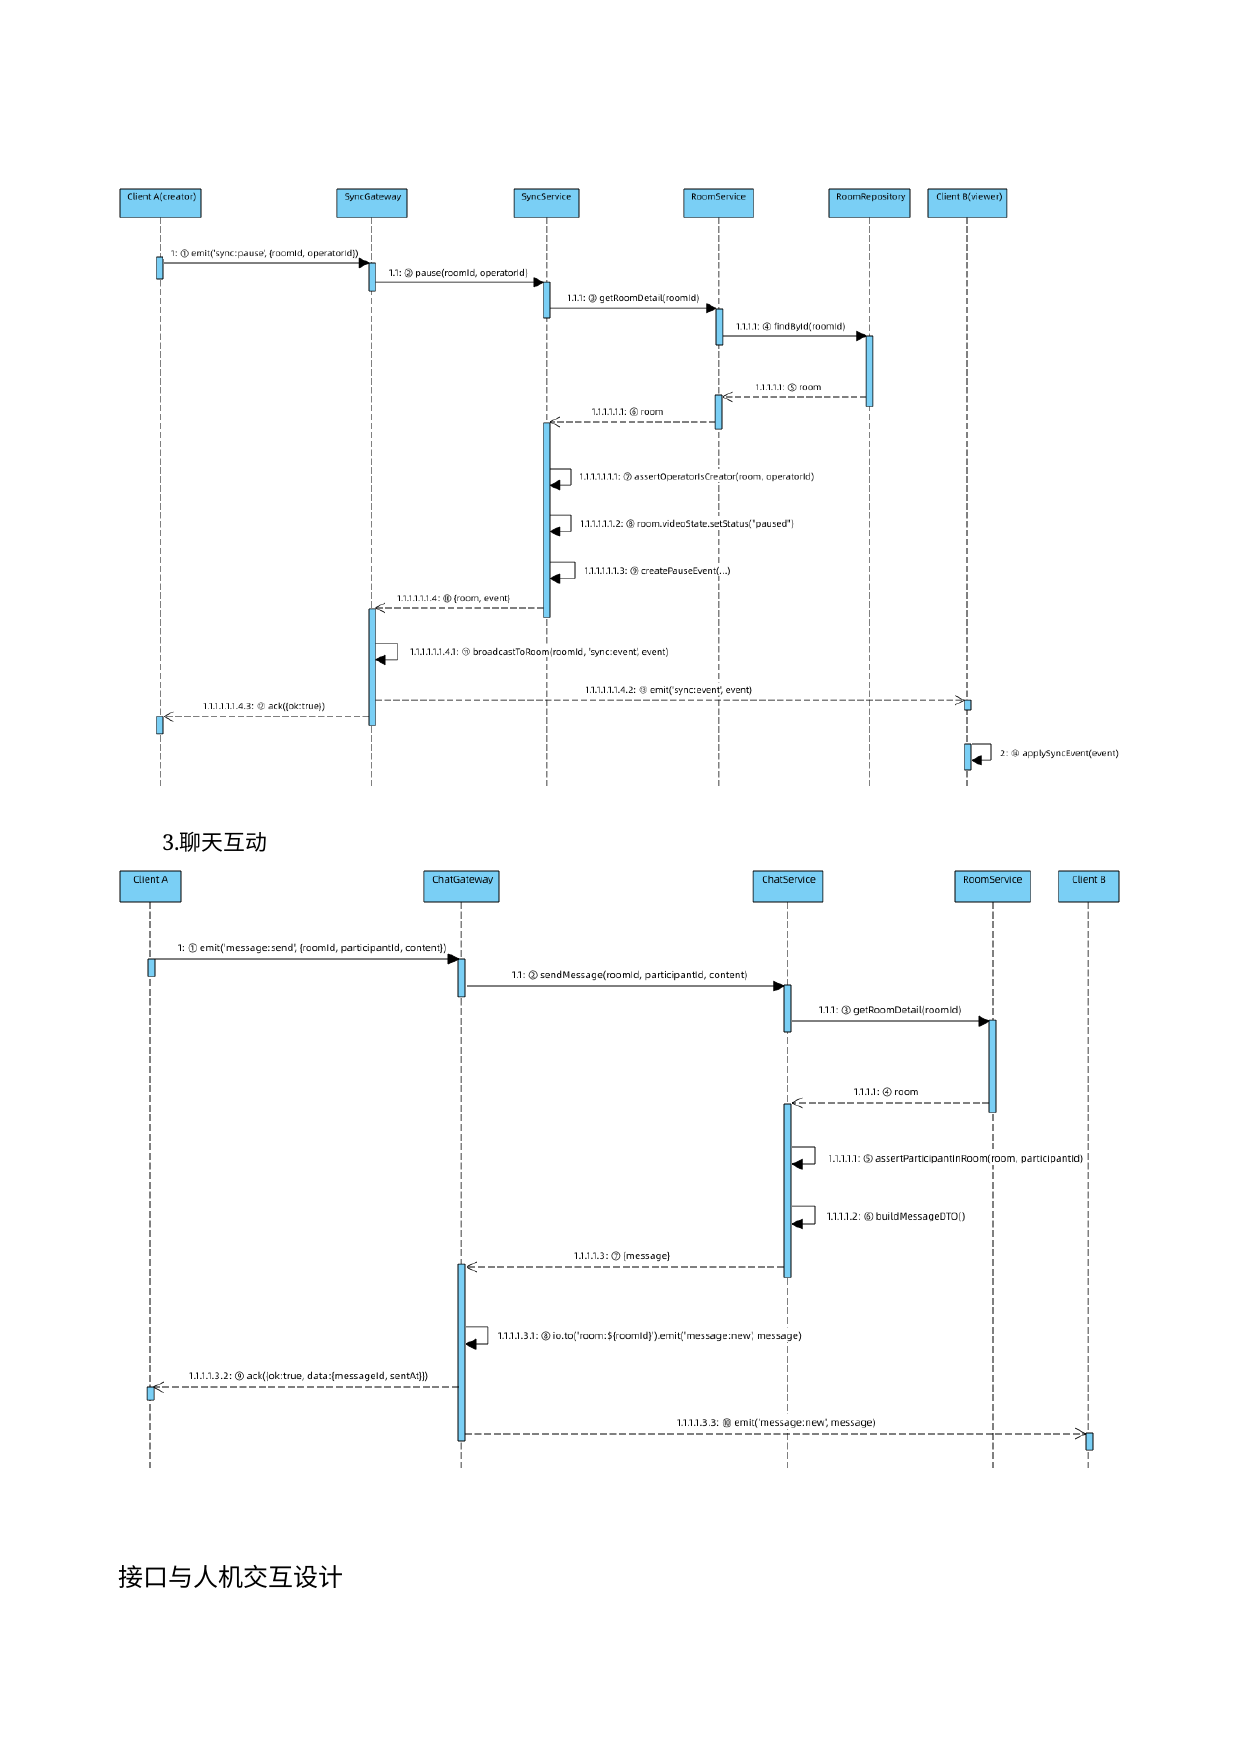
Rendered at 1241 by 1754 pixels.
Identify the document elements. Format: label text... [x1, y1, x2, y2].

picture [118, 187, 1123, 790]
picture [118, 869, 1123, 1471]
subtitle 接口与人机交互设计 [118, 1557, 1122, 1593]
text 3.聊天互动 [118, 825, 1122, 857]
